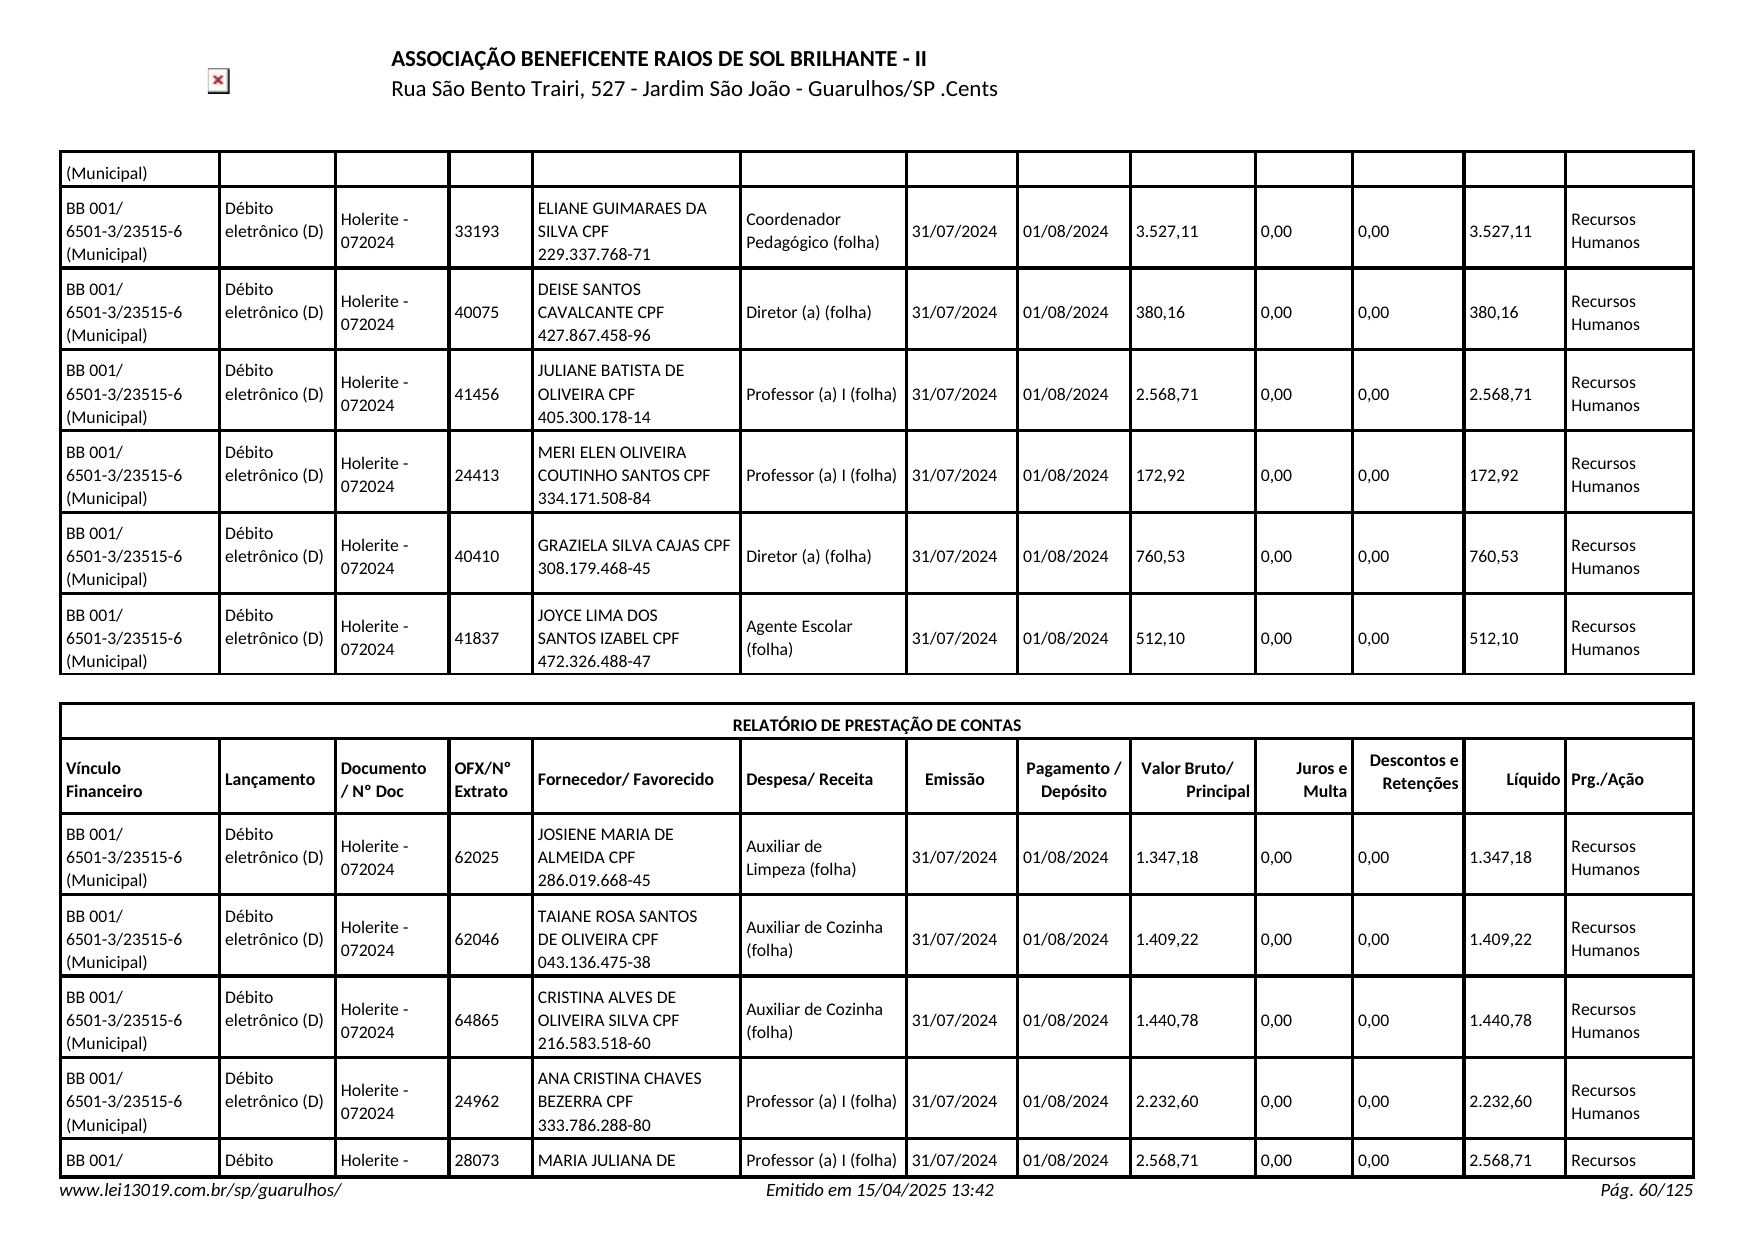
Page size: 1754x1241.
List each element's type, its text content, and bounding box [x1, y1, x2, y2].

table_cell 0,00 [1257, 270, 1351, 348]
table_cell GRAZIELA SILVA CAJAS CPF 308.179.468-45 [534, 514, 739, 592]
table_cell Recursos Humanos [1567, 351, 1692, 429]
table_cell Recursos Humanos [1567, 595, 1692, 673]
table_cell CRISTINA ALVES DE OLIVEIRA SILVA CPF 216.583.518-60 [534, 978, 739, 1056]
table_cell BB 001/ 6501-3/23515-6 (Municipal) [62, 978, 218, 1056]
table_cell Holerite - 072024 [337, 270, 447, 348]
table_cell BB 001/ 6501-3/23515-6 (Municipal) [62, 270, 218, 348]
table_cell 1.347,18 [1466, 815, 1564, 893]
table_cell 1.347,18 [1132, 815, 1254, 893]
table_cell Recursos Humanos [1567, 514, 1692, 592]
table_cell MARIA JULIANA DE [534, 1140, 739, 1175]
table_cell 0,00 [1257, 188, 1351, 266]
table_cell [742, 153, 905, 185]
table_cell 1.409,22 [1132, 896, 1254, 974]
table_cell 31/07/2024 [908, 595, 1016, 673]
table_cell 1.409,22 [1466, 896, 1564, 974]
table_cell Recursos Humanos [1567, 432, 1692, 511]
table_cell 2.232,60 [1466, 1059, 1564, 1137]
table_cell 33193 [451, 188, 531, 266]
table_cell Recursos Humanos [1567, 896, 1692, 974]
table_cell Holerite - 072024 [337, 514, 447, 592]
table_cell 31/07/2024 [908, 351, 1016, 429]
table_cell 01/08/2024 [1019, 896, 1129, 974]
table_cell Recursos Humanos [1567, 188, 1692, 266]
table_cell 31/07/2024 [908, 432, 1016, 511]
table_cell Débito eletrônico (D) [221, 188, 334, 266]
table_cell 01/08/2024 [1019, 1140, 1129, 1175]
table_cell [1354, 153, 1462, 185]
table_cell Descontos e Retenções [1354, 740, 1462, 812]
table_cell Holerite - 072024 [337, 815, 447, 893]
table_cell 2.568,71 [1132, 1140, 1254, 1175]
table_cell Diretor (a) (folha) [742, 270, 905, 348]
table_cell 01/08/2024 [1019, 351, 1129, 429]
table_cell 01/08/2024 [1019, 1059, 1129, 1137]
table_cell 2.568,71 [1466, 351, 1564, 429]
table_cell 0,00 [1257, 595, 1351, 673]
table_cell Holerite [337, 1140, 447, 1175]
table_cell Débito eletrônico (D) [221, 351, 334, 429]
table_cell Prg./Ação [1567, 740, 1692, 812]
table_cell Auxiliar de Cozinha (folha) [742, 896, 905, 974]
table_cell 01/08/2024 [1019, 188, 1129, 266]
table_cell 0,00 [1354, 1140, 1462, 1175]
table_cell Lançamento [221, 740, 334, 812]
table_cell 172,92 [1132, 432, 1254, 511]
table_cell [451, 153, 531, 185]
table_cell 0,00 [1257, 351, 1351, 429]
table_cell 41837 [451, 595, 531, 673]
table_cell Líquido [1466, 740, 1564, 812]
table_cell 31/07/2024 [908, 1140, 1016, 1175]
table_cell Débito eletrônico (D) [221, 896, 334, 974]
table_cell 0,00 [1354, 595, 1462, 673]
table_cell Holerite - 072024 [337, 351, 447, 429]
table_cell 3.527,11 [1132, 188, 1254, 266]
table_cell 01/08/2024 [1019, 815, 1129, 893]
table_cell Débito eletrônico (D) [221, 514, 334, 592]
table_cell 0,00 [1354, 815, 1462, 893]
table_cell Fornecedor/ Favorecido [534, 740, 739, 812]
table_cell BB 001/ 6501-3/23515-6 (Municipal) [62, 432, 218, 511]
table_cell 0,00 [1257, 514, 1351, 592]
table_cell Professor (a) I (folha) [742, 1059, 905, 1137]
table_cell 2.568,71 [1132, 351, 1254, 429]
table_cell Holerite - 072024 [337, 188, 447, 266]
table_cell Holerite - 072024 [337, 432, 447, 511]
table_cell BB 001/ 6501-3/23515-6 (Municipal) [62, 595, 218, 673]
table_cell 40075 [451, 270, 531, 348]
table_cell 24962 [451, 1059, 531, 1137]
table_cell BB 001/ 6501-3/23515-6 (Municipal) [62, 896, 218, 974]
table_cell 31/07/2024 [908, 896, 1016, 974]
table_cell (Municipal) [62, 153, 218, 185]
table_cell Holerite - 072024 [337, 896, 447, 974]
table_cell 01/08/2024 [1019, 595, 1129, 673]
table_cell 0,00 [1354, 978, 1462, 1056]
table_cell 512,10 [1132, 595, 1254, 673]
table_cell BB 001/ 6501-3/23515-6 (Municipal) [62, 1059, 218, 1137]
table_cell Documento / Nº Doc [337, 740, 447, 812]
table_cell 512,10 [1466, 595, 1564, 673]
table_cell ELIANE GUIMARAES DA SILVA CPF 229.337.768-71 [534, 188, 739, 266]
table_cell 62046 [451, 896, 531, 974]
table_cell Holerite - 072024 [337, 595, 447, 673]
table_cell 0,00 [1257, 896, 1351, 974]
table_cell Emissão [908, 740, 1016, 812]
table_cell Débito eletrônico (D) [221, 432, 334, 511]
table_cell 01/08/2024 [1019, 514, 1129, 592]
table_cell Débito eletrônico (D) [221, 270, 334, 348]
table_cell 1.440,78 [1466, 978, 1564, 1056]
table_cell 31/07/2024 [908, 1059, 1016, 1137]
table_cell DEISE SANTOS CAVALCANTE CPF 427.867.458-96 [534, 270, 739, 348]
table_cell BB 001/ [62, 1140, 218, 1175]
table_cell OFX/Nº Extrato [451, 740, 531, 812]
table_cell Débito eletrônico (D) [221, 815, 334, 893]
table_cell Diretor (a) (folha) [742, 514, 905, 592]
table_cell BB 001/ 6501-3/23515-6 (Municipal) [62, 188, 218, 266]
table_cell JULIANE BATISTA DE OLIVEIRA CPF 405.300.178-14 [534, 351, 739, 429]
table_cell 41456 [451, 351, 531, 429]
table_cell Holerite - 072024 [337, 978, 447, 1056]
table_cell Recursos Humanos [1567, 815, 1692, 893]
table_cell JOYCE LIMA DOS SANTOS IZABEL CPF 472.326.488-47 [534, 595, 739, 673]
table_cell Recursos Humanos [1567, 270, 1692, 348]
table_cell BB 001/ 6501-3/23515-6 (Municipal) [62, 351, 218, 429]
table_cell [1567, 153, 1692, 185]
table_cell 0,00 [1257, 978, 1351, 1056]
table_cell 01/08/2024 [1019, 270, 1129, 348]
table_cell BB 001/ 6501-3/23515-6 (Municipal) [62, 815, 218, 893]
table_cell Holerite - 072024 [337, 1059, 447, 1137]
table_cell BB 001/ 6501-3/23515-6 (Municipal) [62, 514, 218, 592]
table_cell Recursos Humanos [1567, 978, 1692, 1056]
table_cell Coordenador Pedagógico (folha) [742, 188, 905, 266]
table_cell 3.527,11 [1466, 188, 1564, 266]
table_cell Professor (a) I (folha) [742, 432, 905, 511]
table_cell Pagamento / Depósito [1019, 740, 1129, 812]
table_cell Agente Escolar (folha) [742, 595, 905, 673]
table_cell Vínculo Financeiro [62, 740, 218, 812]
table_cell [1132, 153, 1254, 185]
table_cell 31/07/2024 [908, 188, 1016, 266]
table_cell Débito [221, 1140, 334, 1175]
table_cell [534, 153, 739, 185]
table_cell [1257, 153, 1351, 185]
table_cell MERI ELEN OLIVEIRA COUTINHO SANTOS CPF 334.171.508-84 [534, 432, 739, 511]
table_cell Débito eletrônico (D) [221, 978, 334, 1056]
table_cell Valor Bruto/ Principal [1132, 740, 1254, 812]
table_cell TAIANE ROSA SANTOS DE OLIVEIRA CPF 043.136.475-38 [534, 896, 739, 974]
table_cell Despesa/ Receita [742, 740, 905, 812]
table_cell [1466, 153, 1564, 185]
table_cell 0,00 [1354, 351, 1462, 429]
table_cell 40410 [451, 514, 531, 592]
table_cell 28073 [451, 1140, 531, 1175]
table_cell Juros e Multa [1257, 740, 1351, 812]
table_cell JOSIENE MARIA DE ALMEIDA CPF 286.019.668-45 [534, 815, 739, 893]
table_cell Professor (a) I (folha) [742, 1140, 905, 1175]
table_cell 0,00 [1354, 188, 1462, 266]
table_cell 31/07/2024 [908, 514, 1016, 592]
table_cell 01/08/2024 [1019, 978, 1129, 1056]
table_cell 31/07/2024 [908, 815, 1016, 893]
table_cell 0,00 [1354, 896, 1462, 974]
table_cell 1.440,78 [1132, 978, 1254, 1056]
table_cell Débito eletrônico (D) [221, 1059, 334, 1137]
table_cell 64865 [451, 978, 531, 1056]
table_cell 380,16 [1466, 270, 1564, 348]
table_cell 172,92 [1466, 432, 1564, 511]
table_cell 0,00 [1354, 432, 1462, 511]
table_cell [1019, 153, 1129, 185]
table_cell 380,16 [1132, 270, 1254, 348]
table_cell 2.232,60 [1132, 1059, 1254, 1137]
table_cell 0,00 [1257, 1140, 1351, 1175]
table_cell 760,53 [1466, 514, 1564, 592]
table_cell 0,00 [1354, 514, 1462, 592]
table_cell 2.568,71 [1466, 1140, 1564, 1175]
table_cell 0,00 [1257, 1059, 1351, 1137]
table_cell Auxiliar de Cozinha (folha) [742, 978, 905, 1056]
table_header RELATÓRIO DE PRESTAÇÃO DE CONTAS [62, 705, 1692, 737]
table_cell [337, 153, 447, 185]
table_cell 24413 [451, 432, 531, 511]
table_cell Débito eletrônico (D) [221, 595, 334, 673]
table_cell 0,00 [1257, 815, 1351, 893]
table_cell 31/07/2024 [908, 270, 1016, 348]
table_cell Recursos [1567, 1140, 1692, 1175]
table_cell 31/07/2024 [908, 978, 1016, 1056]
table_cell 0,00 [1354, 270, 1462, 348]
table_cell 760,53 [1132, 514, 1254, 592]
table_cell [221, 153, 334, 185]
table_cell Recursos Humanos [1567, 1059, 1692, 1137]
table_cell [908, 153, 1016, 185]
table_cell 62025 [451, 815, 531, 893]
table_cell ANA CRISTINA CHAVES BEZERRA CPF 333.786.288-80 [534, 1059, 739, 1137]
table_cell 0,00 [1257, 432, 1351, 511]
table_cell Professor (a) I (folha) [742, 351, 905, 429]
table_cell 0,00 [1354, 1059, 1462, 1137]
table_cell 01/08/2024 [1019, 432, 1129, 511]
table_cell Auxiliar de Limpeza (folha) [742, 815, 905, 893]
